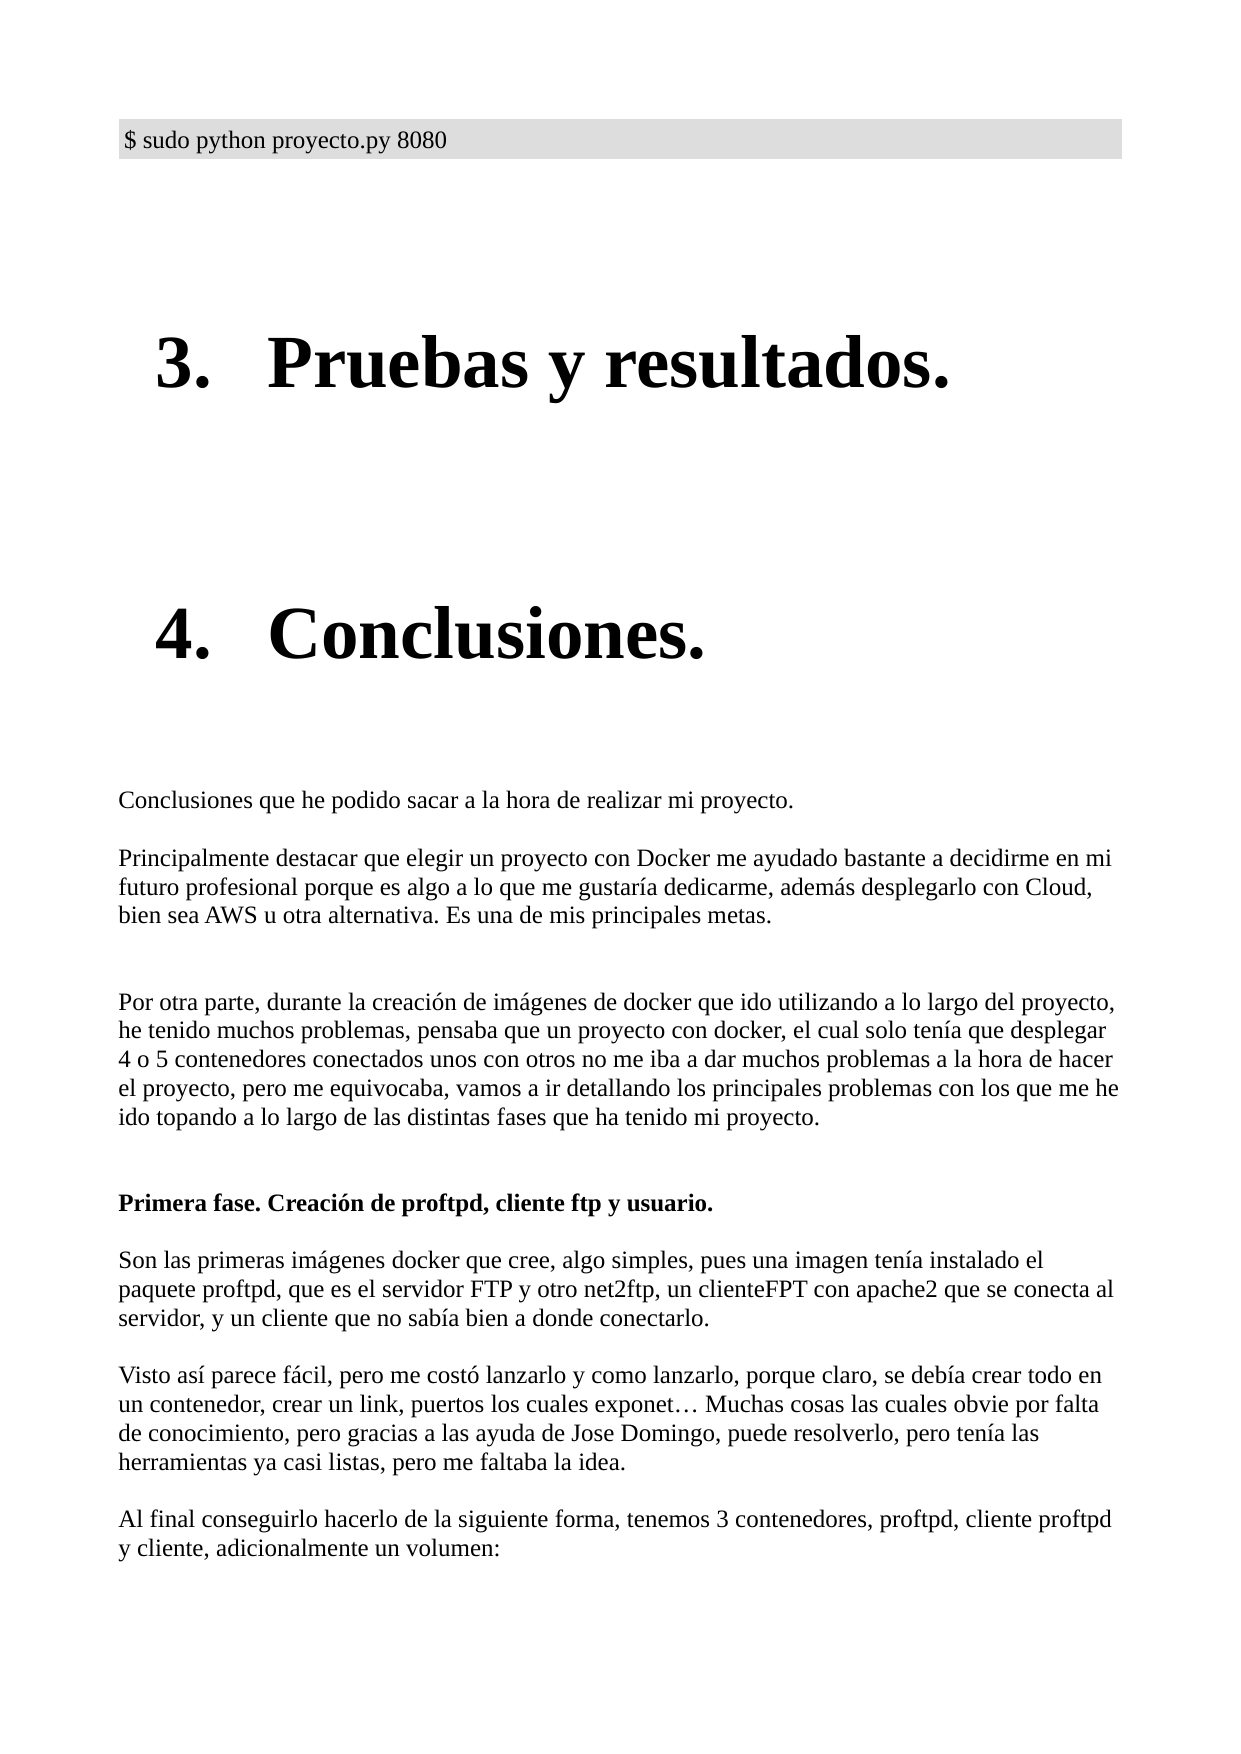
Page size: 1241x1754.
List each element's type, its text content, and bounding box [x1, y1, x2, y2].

text Principalmente destacar que elegir un proyecto con Docker me ayudado bastante a decidirme en mi futuro profesional porque es algo a lo que me gustaría dedicarme, además desplegarlo con Cloud, bien sea AWS u otra alternativa. Es una de mis principales metas. [118, 843, 1122, 929]
text Por otra parte, durante la creación de imágenes de docker que ido utilizando a lo largo del proyecto, he tenido muchos problemas, pensaba que un proyecto con docker, el cual solo tenía que desplegar 4 o 5 contenedores conectados unos con otros no me iba a dar muchos problemas a la hora de hacer el proyecto, pero me equivocaba, vamos a ir detallando los principales problemas con los que me he ido topando a lo largo de las distintas fases que ha tenido mi proyecto. [118, 987, 1122, 1130]
text Primera fase. Creación de proftpd, cliente ftp y usuario. [118, 1188, 1122, 1217]
text Son las primeras imágenes docker que cree, algo simples, pues una imagen tenía instalado el paquete proftpd, que es el servidor FTP y otro net2ftp, un clienteFPT con apache2 que se conecta al servidor, y un cliente que no sabía bien a donde conectarlo. [118, 1245, 1122, 1332]
title Conclusiones. [156, 588, 1122, 675]
text Visto así parece fácil, pero me costó lanzarlo y como lanzarlo, porque claro, se debía crear todo en un contenedor, crear un link, puertos los cuales exponet… Muchas cosas las cuales obvie por falta de conocimiento, pero gracias a las ayuda de Jose Domingo, puede resolverlo, pero tenía las herramientas ya casi listas, pero me faltaba la idea. [118, 1360, 1122, 1475]
text Al final conseguirlo hacerlo de la siguiente forma, tenemos 3 contenedores, proftpd, cliente proftpd y cliente, adicionalmente un volumen: [118, 1504, 1122, 1562]
table_header $ sudo python proyecto.py 8080 [119, 119, 1122, 159]
text Conclusiones que he podido sacar a la hora de realizar mi proyecto. [118, 785, 1122, 814]
title Pruebas y resultados. [156, 317, 1122, 404]
